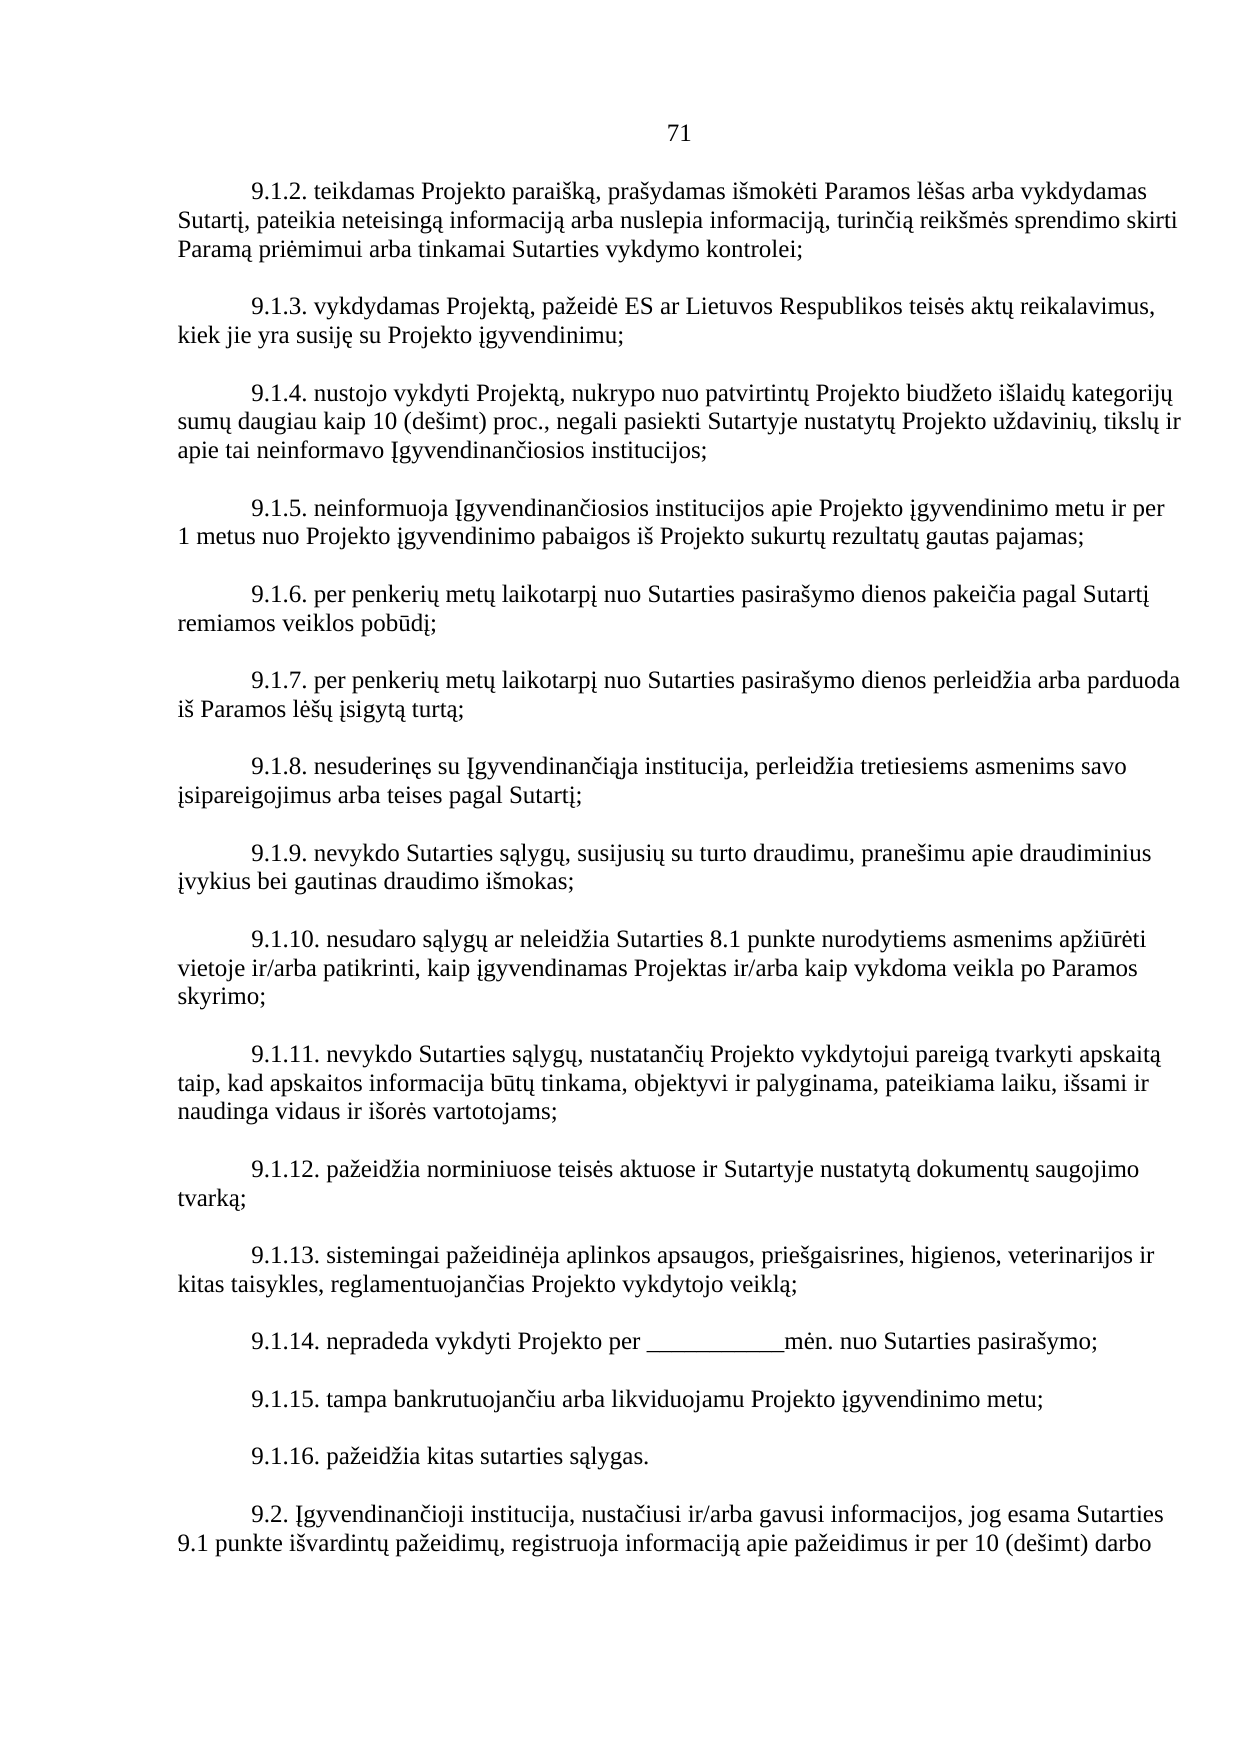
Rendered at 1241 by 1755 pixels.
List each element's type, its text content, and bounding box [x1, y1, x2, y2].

text 9.1.11. nevykdo Sutarties sąlygų, nustatančių Projekto vykdytojui pareigą tvarkyti apskaitą taip, kad apskaitos informacija būtų tinkama, objektyvi ir palyginama, pateikiama laiku, išsami ir naudinga vidaus ir išorės vartotojams; [177, 1039, 1181, 1125]
text 9.1.2. teikdamas Projekto paraišką, prašydamas išmokėti Paramos lėšas arba vykdydamas Sutartį, pateikia neteisingą informaciją arba nuslepia informaciją, turinčią reikšmės sprendimo skirti Paramą priėmimui arba tinkamai Sutarties vykdymo kontrolei; [177, 176, 1181, 263]
text 9.1.5. neinformuoja Įgyvendinančiosios institucijos apie Projekto įgyvendinimo metu ir per 1 metus nuo Projekto įgyvendinimo pabaigos iš Projekto sukurtų rezultatų gautas pajamas; [177, 493, 1181, 550]
text 9.2. Įgyvendinančioji institucija, nustačiusi ir/arba gavusi informacijos, jog esama Sutarties 9.1 punkte išvardintų pažeidimų, registruoja informaciją apie pažeidimus ir per 10 (dešimt) darbo [177, 1499, 1181, 1556]
text 9.1.4. nustojo vykdyti Projektą, nukrypo nuo patvirtintų Projekto biudžeto išlaidų kategorijų sumų daugiau kaip 10 (dešimt) proc., negali pasiekti Sutartyje nustatytų Projekto uždavinių, tikslų ir apie tai neinformavo Įgyvendinančiosios institucijos; [177, 378, 1181, 464]
text 9.1.15. tampa bankrutuojančiu arba likviduojamu Projekto įgyvendinimo metu; [177, 1384, 1181, 1413]
text 9.1.8. nesuderinęs su Įgyvendinančiąja institucija, perleidžia tretiesiems asmenims savo įsipareigojimus arba teises pagal Sutartį; [177, 751, 1181, 809]
text 9.1.7. per penkerių metų laikotarpį nuo Sutarties pasirašymo dienos perleidžia arba parduoda iš Paramos lėšų įsigytą turtą; [177, 665, 1181, 723]
text 9.1.12. pažeidžia norminiuose teisės aktuose ir Sutartyje nustatytą dokumentų saugojimo tvarką; [177, 1154, 1181, 1211]
text 9.1.10. nesudaro sąlygų ar neleidžia Sutarties 8.1 punkte nurodytiems asmenims apžiūrėti vietoje ir/arba patikrinti, kaip įgyvendinamas Projektas ir/arba kaip vykdoma veikla po Paramos skyrimo; [177, 924, 1181, 1010]
text 9.1.3. vykdydamas Projektą, pažeidė ES ar Lietuvos Respublikos teisės aktų reikalavimus, kiek jie yra susiję su Projekto įgyvendinimu; [177, 291, 1181, 349]
text 9.1.9. nevykdo Sutarties sąlygų, susijusių su turto draudimu, pranešimu apie draudiminius įvykius bei gautinas draudimo išmokas; [177, 838, 1181, 895]
text 9.1.16. pažeidžia kitas sutarties sąlygas. [177, 1441, 1181, 1470]
text 9.1.14. nepradeda vykdyti Projekto per ___________mėn. nuo Sutarties pasirašymo; [177, 1326, 1181, 1355]
text 9.1.6. per penkerių metų laikotarpį nuo Sutarties pasirašymo dienos pakeičia pagal Sutartį remiamos veiklos pobūdį; [177, 579, 1181, 636]
text 9.1.13. sistemingai pažeidinėja aplinkos apsaugos, priešgaisrines, higienos, veterinarijos ir kitas taisykles, reglamentuojančias Projekto vykdytojo veiklą; [177, 1240, 1181, 1298]
